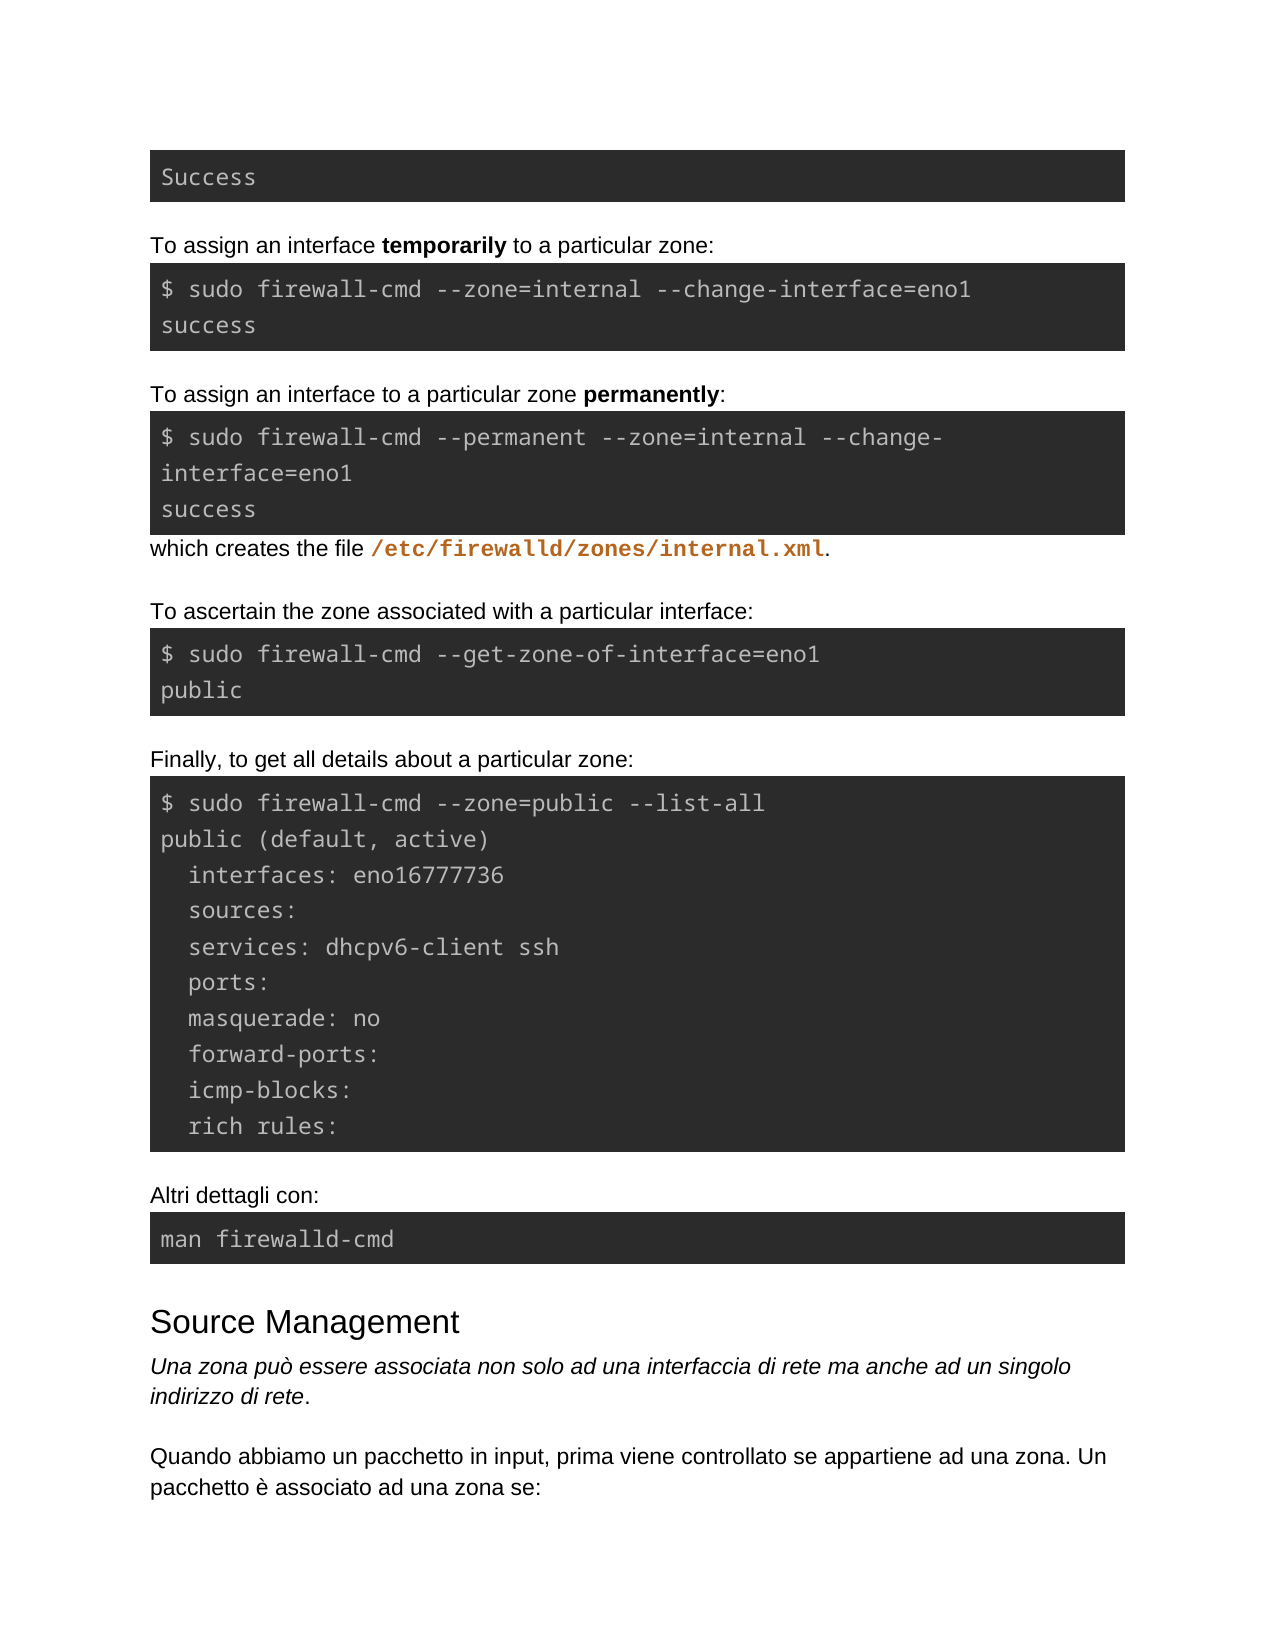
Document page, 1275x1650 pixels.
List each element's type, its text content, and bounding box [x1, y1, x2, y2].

text Una zona può essere associata non solo ad una interfaccia di rete ma anche ad un singolo indirizzo di rete. [150, 1353, 1125, 1409]
text Quando abbiamo un pacchetto in input, prima viene controllato se appartiene ad una zona. Un pacchetto è associato ad una zona se: [150, 1443, 1125, 1500]
subtitle Source Management [150, 1302, 1125, 1340]
text To assign an interface to a particular zone permanently: [150, 381, 1125, 407]
text which creates the file /etc/firewalld/zones/internal.xml. [150, 535, 1125, 563]
text To assign an interface temporarily to a particular zone: [150, 232, 1125, 259]
table_header $ sudo firewall-cmd --zone=internal --change-interface=eno1 success [150, 263, 1125, 351]
table_header $ sudo firewall-cmd --zone=public --list-all public (default, active) interfaces: eno16777736 sources: services: dhcpv6-client ssh ports: masquerade: no forward-ports: icmp-blocks: rich rules: [150, 776, 1125, 1152]
text To ascertain the zone associated with a particular interface: [150, 598, 1125, 624]
text Altri dettagli con: [150, 1182, 1125, 1208]
table_header man firewalld-cmd [150, 1212, 1125, 1264]
table_header $ sudo firewall-cmd --get-zone-of-interface=eno1 public [150, 628, 1125, 716]
text Finally, to get all details about a particular zone: [150, 746, 1125, 772]
table_header $ sudo firewall-cmd --permanent --zone=internal --change-interface=eno1 success [150, 411, 1125, 535]
table_header Success [150, 150, 1125, 202]
